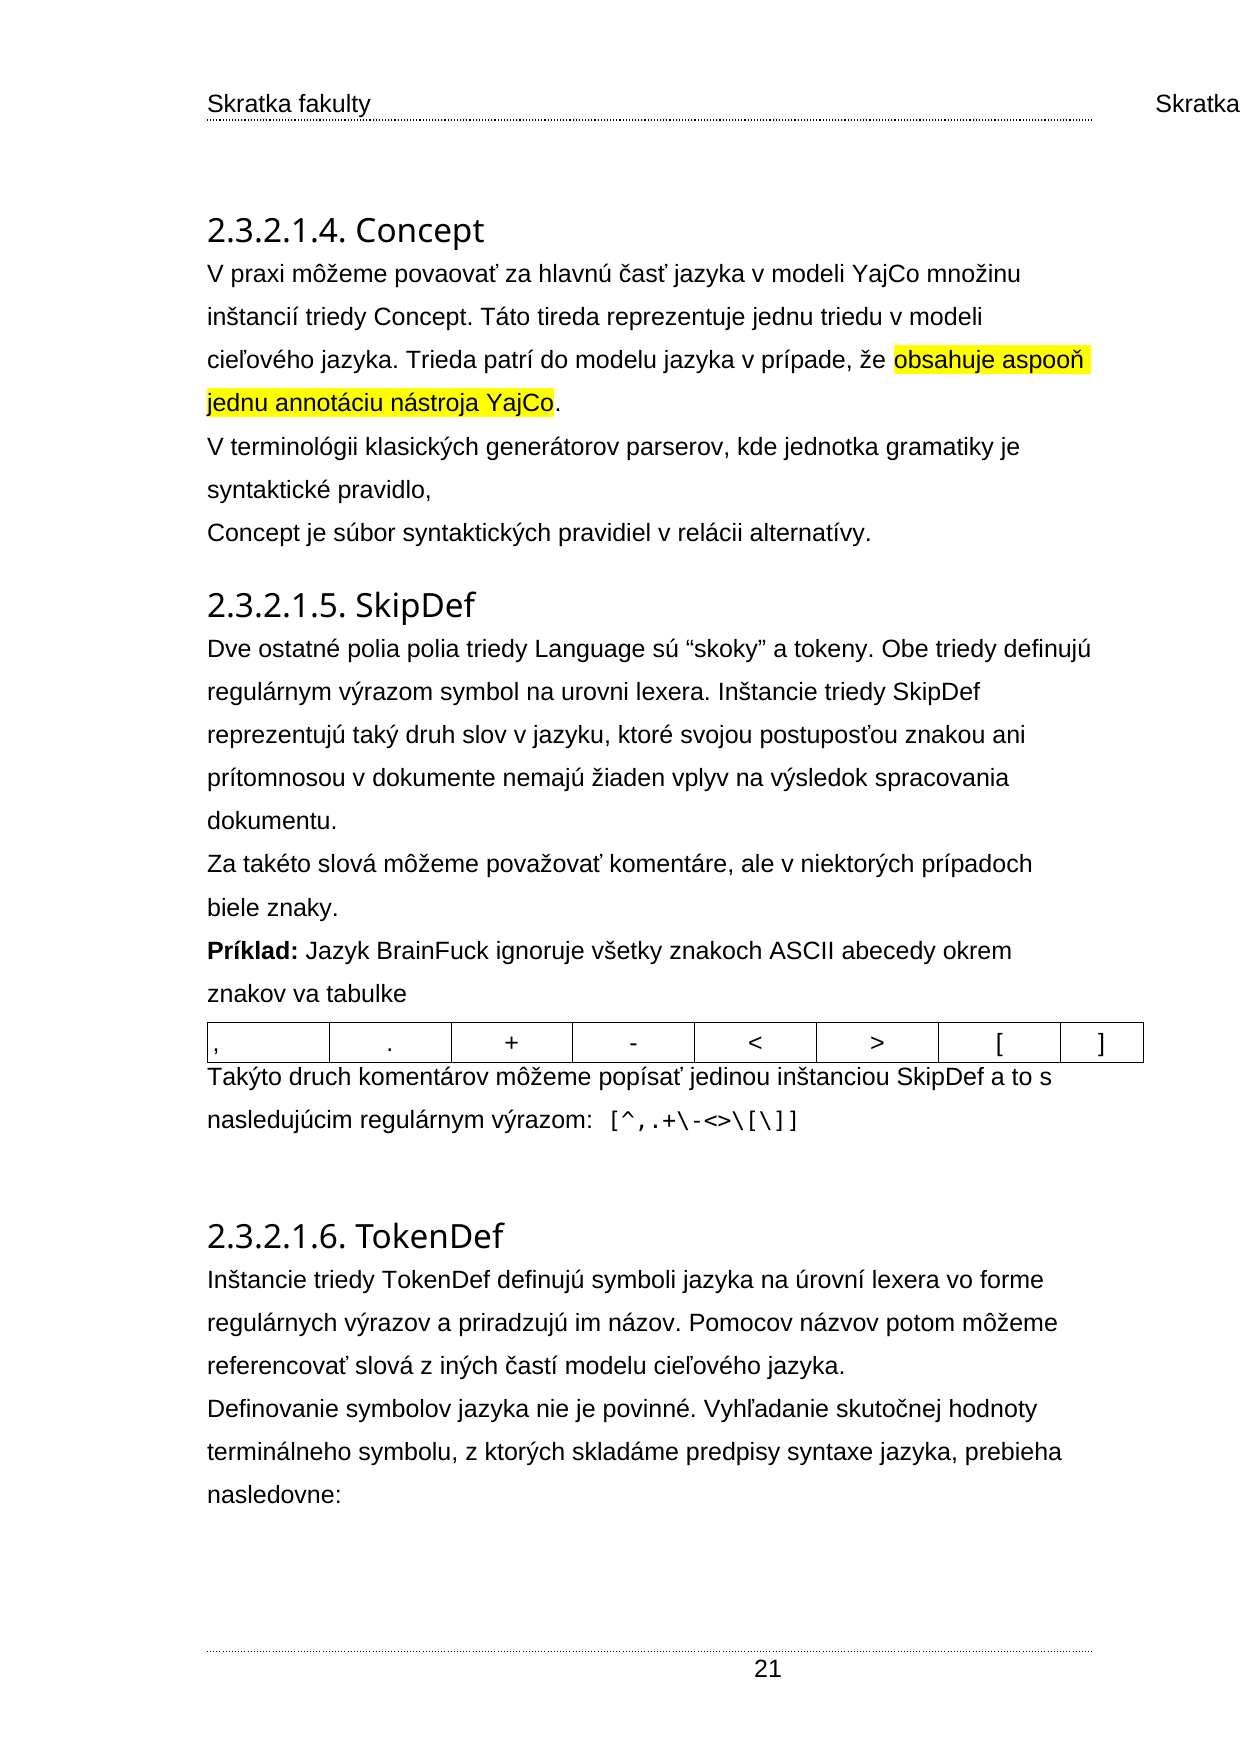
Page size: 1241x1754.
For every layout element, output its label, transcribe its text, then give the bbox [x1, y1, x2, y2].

table_header < [695, 1023, 816, 1062]
subtitle 2.3.2.1.6. TokenDef [207, 1213, 1092, 1258]
subtitle 2.3.2.1.4. Concept [207, 207, 1092, 252]
subtitle Dve ostatné polia polia triedy Language sú “skoky” a tokeny. Obe triedy definujú regulárnym výrazom symbol na urovni lexera. Inštancie triedy SkipDef reprezentujú taký druh slov v jazyku, ktoré svojou postuposťou znakou ani prítomnosou v dokumente nemajú žiaden vplyv na výsledok spracovania dokumentu. [207, 634, 1092, 835]
subtitle Takýto druch komentárov môžeme popísať jedinou inštanciou SkipDef a to s nasledujúcim regulárnym výrazom: [^,.+\-<>\[\]] [207, 1063, 1092, 1134]
subtitle Príklad: Jazyk BrainFuck ignoruje všetky znakoch ASCII abecedy okrem znakov va tabulke [207, 936, 1092, 1008]
table_header + [452, 1023, 572, 1062]
table_header . [330, 1023, 451, 1062]
table_header - [573, 1023, 694, 1062]
subtitle V terminológii klasických generátorov parserov, kde jednotka gramatiky je syntaktické pravidlo, [207, 431, 1092, 503]
subtitle Inštancie triedy TokenDef definujú symboli jazyka na úrovní lexera vo forme regulárnych výrazov a priradzujú im názov. Pomocov názvov potom môžeme referencovať slová z iných častí modelu cieľového jazyka. [207, 1265, 1092, 1380]
subtitle Definovanie symbolov jazyka nie je povinné. Vyhľadanie skutočnej hodnoty terminálneho symbolu, z ktorých skladáme predpisy syntaxe jazyka, prebieha nasledovne: [207, 1394, 1092, 1509]
table_header , [208, 1023, 329, 1062]
subtitle 2.3.2.1.5. SkipDef [207, 582, 1092, 627]
table_header ] [1061, 1023, 1143, 1062]
table_header [ [939, 1023, 1060, 1062]
subtitle V praxi môžeme povaovať za hlavnú časť jazyka v modeli YajCo množinu inštancií triedy Concept. Táto tireda reprezentuje jednu triedu v modeli cieľového jazyka. Trieda patrí do modelu jazyka v prípade, že obsahuje aspooň jednu annotáciu nástroja YajCo. [207, 259, 1092, 417]
subtitle Concept je súbor syntaktických pravidiel v relácii alternatívy. [207, 518, 1092, 546]
subtitle Za takéto slová môžeme považovať komentáre, ale v niektorých prípadoch biele znaky. [207, 849, 1092, 921]
table_header > [817, 1023, 938, 1062]
